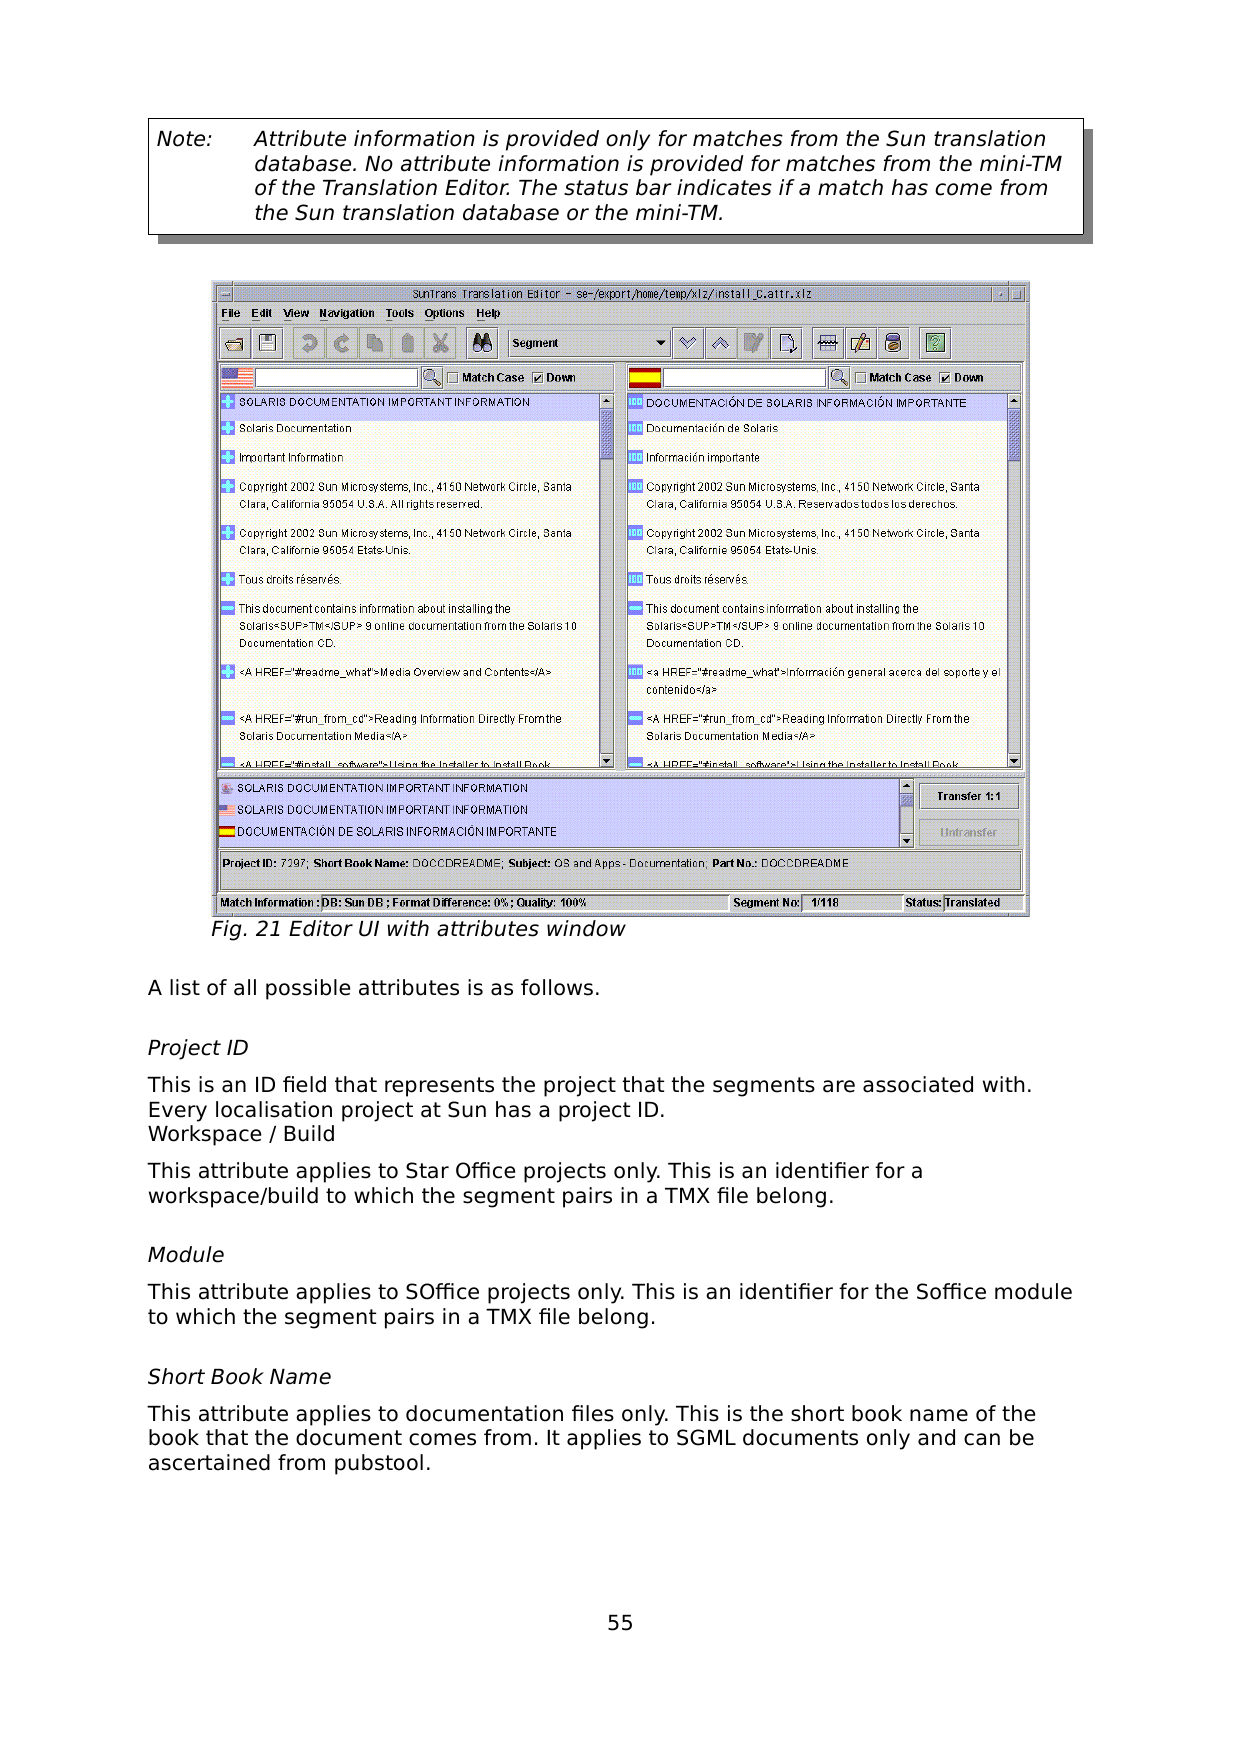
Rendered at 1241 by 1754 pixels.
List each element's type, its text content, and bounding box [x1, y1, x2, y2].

text This attribute applies to SOffice projects only. This is an identifier for the Soffice module to which the segment pairs in a TMX file belong. [148, 1280, 1093, 1329]
text This attribute applies to documentation files only. This is the short book name of the book that the document comes from. It applies to SGML documents only and can be ascertained from pubstool. [148, 1402, 1093, 1475]
text This is an ID field that represents the project that the segments are associated with. Every localisation project at Sun has a project ID. Workspace / Build [148, 1073, 1093, 1147]
text Project ID [148, 1036, 1093, 1061]
text Module [148, 1243, 1093, 1268]
text This attribute applies to Star Office projects only. This is an identifier for a workspace/build to which the segment pairs in a TMX file belong. [148, 1159, 1093, 1208]
text A list of all possible attributes is as follows. [148, 257, 1093, 1001]
text Fig. 21 Editor UI with attributes window [211, 917, 1029, 941]
list Attribute information is provided only for matches from the Sun translation database. No attribute information is provided for matches from the mini-TM of the Translation Editor. The status bar indicates if a match has come from the Sun translation database or the mini-TM. [149, 119, 1082, 234]
picture [211, 280, 1030, 917]
text Short Book Name [148, 1365, 1093, 1389]
